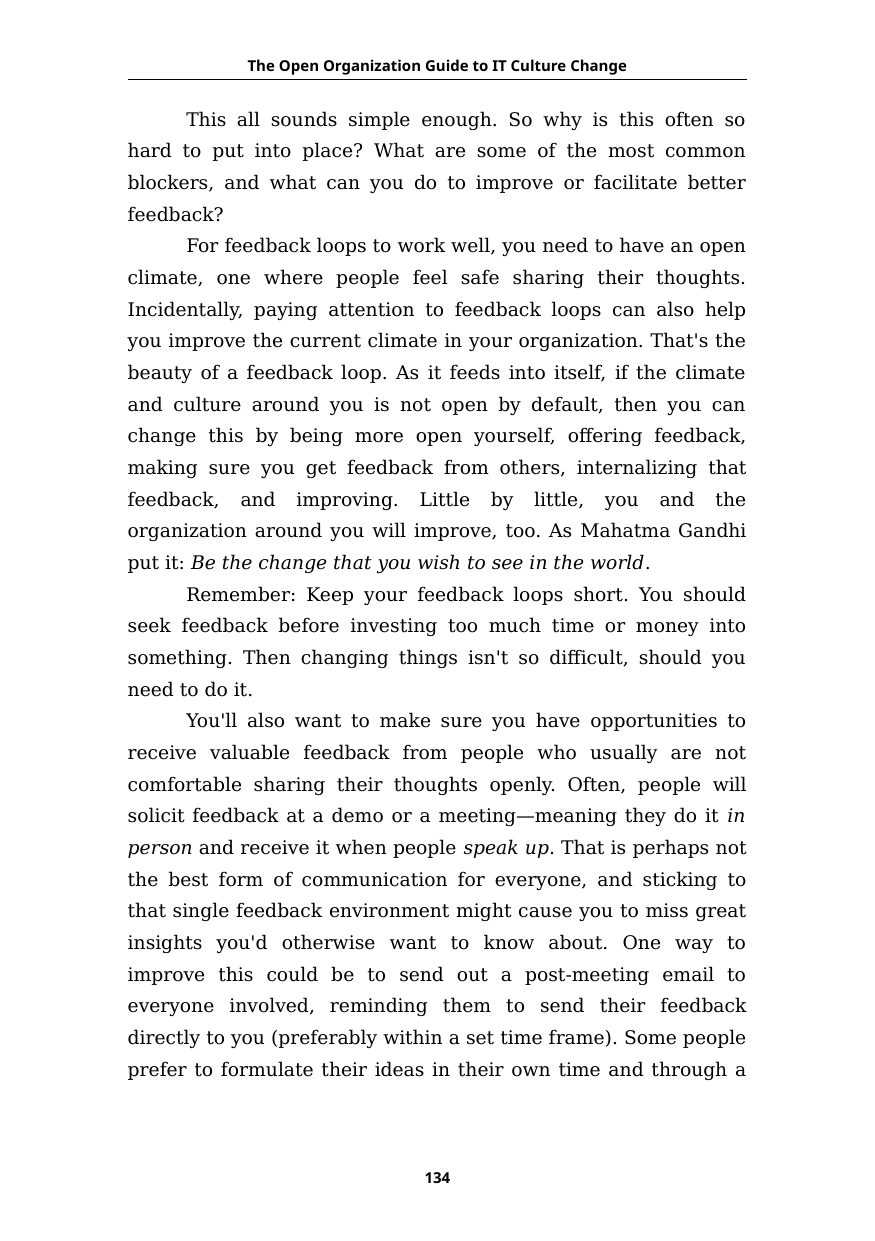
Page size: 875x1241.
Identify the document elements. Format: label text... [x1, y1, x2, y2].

text For feedback loops to work well, you need to have an open climate, one where people feel safe sharing their thoughts. Incidentally, paying attention to feedback loops can also help you improve the current climate in your organization. That's the beauty of a feedback loop. As it feeds into itself, if the climate and culture around you is not open by default, then you can change this by being more open yourself, offering feedback, making sure you get feedback from others, internalizing that feedback, and improving. Little by little, you and the organization around you will improve, too. As Mahatma Gandhi put it: Be the change that you wish to see in the world. [127, 235, 747, 574]
text You'll also want to make sure you have opportunities to receive valuable feedback from people who usually are not comfortable sharing their thoughts openly. Often, people will solicit feedback at a demo or a meeting—meaning they do it in person and receive it when people speak up. That is perhaps not the best form of communication for everyone, and sticking to that single feedback environment might cause you to miss great insights you'd otherwise want to know about. One way to improve this could be to send out a post-meeting email to everyone involved, reminding them to send their feedback directly to you (preferably within a set time frame). Some people prefer to formulate their ideas in their own time and through a [127, 710, 747, 1081]
text Remember: Keep your feedback loops short. You should seek feedback before investing too much time or money into something. Then changing things isn't so difficult, should you need to do it. [127, 584, 747, 701]
text This all sounds simple enough. So why is this often so hard to put into place? What are some of the most common blockers, and what can you do to improve or facilitate better feedback? [127, 109, 747, 226]
